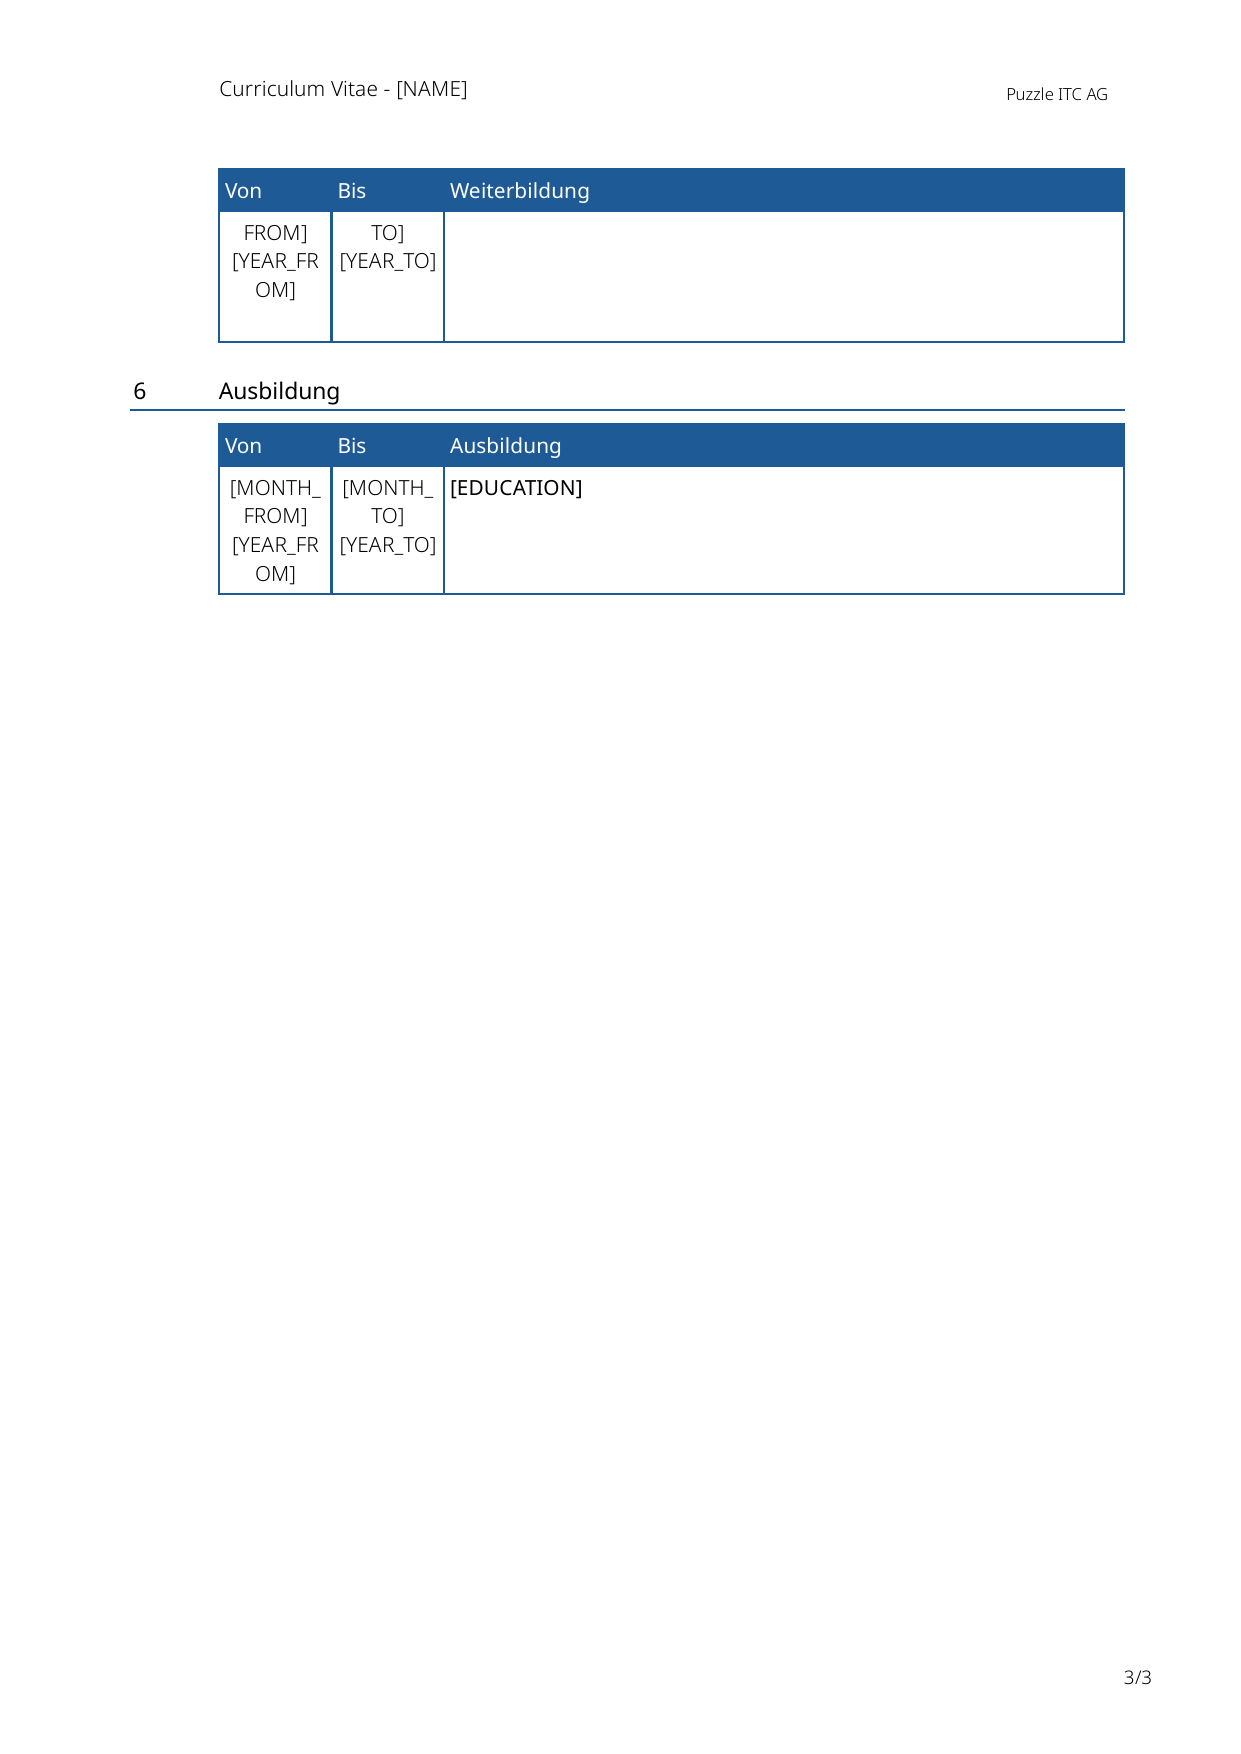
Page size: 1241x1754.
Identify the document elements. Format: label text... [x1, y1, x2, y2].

table_cell [445, 212, 1123, 341]
table_header Ausbildung [445, 425, 1123, 465]
table_header Weiterbildung [445, 170, 1123, 210]
table_cell [MONTH_TO][YEAR_TO] [333, 467, 443, 593]
table_cell [EDUCATION] [445, 467, 1123, 593]
table_cell FROM][YEAR_FROM] [220, 212, 330, 341]
table_header Bis [333, 170, 443, 210]
table_header Von [220, 170, 330, 210]
subtitle Ausbildung [130, 372, 1125, 409]
table_cell [MONTH_FROM][YEAR_FROM] [220, 467, 330, 593]
table_cell TO][YEAR_TO] [333, 212, 443, 341]
table_header Bis [333, 425, 443, 465]
table_header Von [220, 425, 330, 465]
